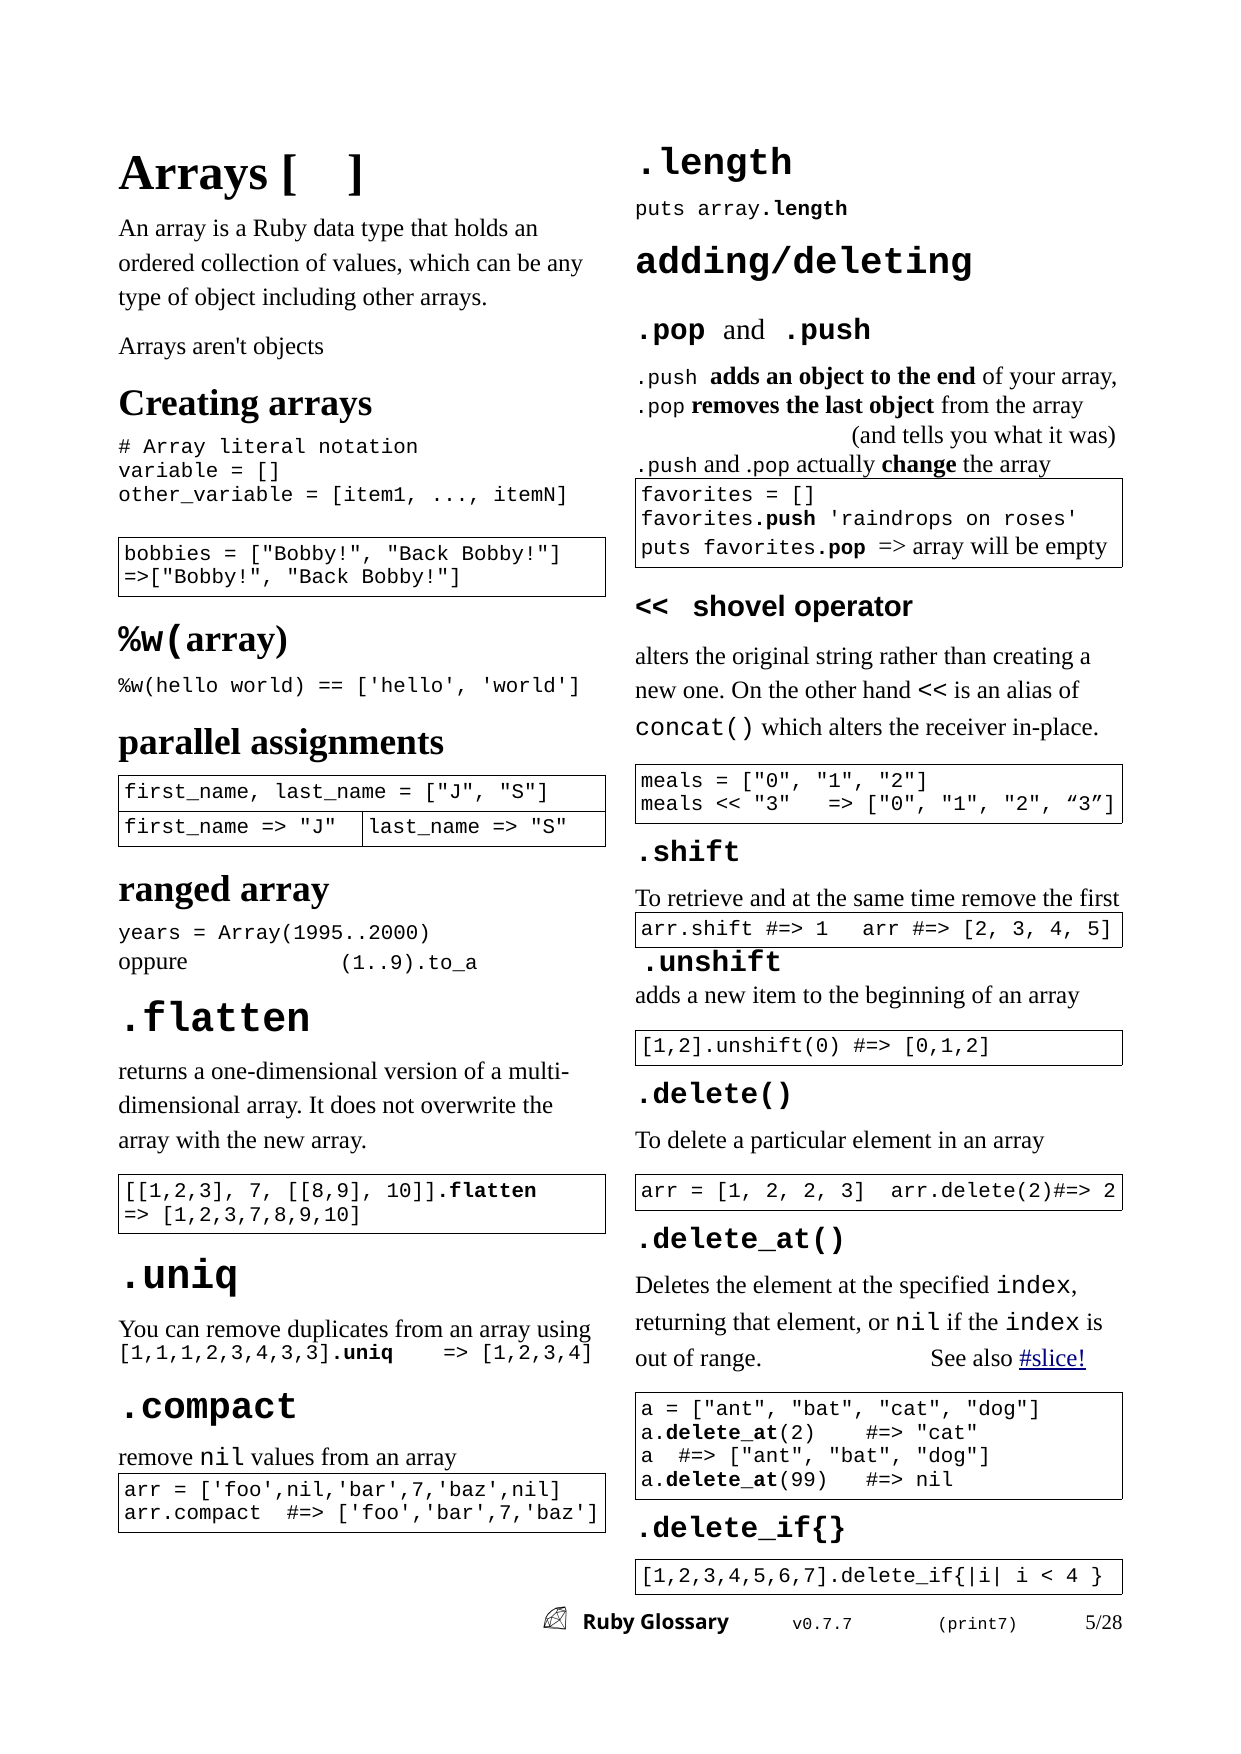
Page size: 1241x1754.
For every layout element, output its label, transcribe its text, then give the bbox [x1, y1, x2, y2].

table_header favorites = [] favorites.push 'raindrops on roses' puts favorites.pop => array will be empty [636, 479, 1122, 567]
text .push and .pop actually change the array [635, 449, 1122, 478]
text .unshift [635, 948, 1122, 981]
text Deletes the element at the specified index, returning that element, or nil if the index is out of range. See also #slice! [635, 1270, 1122, 1372]
subtitle ranged array [118, 867, 605, 910]
table_header first_name, last_name = ["J", "S"] [119, 776, 605, 811]
subtitle Arrays [ ] [118, 143, 605, 201]
text [1,1,1,2,3,4,3,3].uniq => [1,2,3,4] [118, 1342, 605, 1366]
text Arrays aren't objects [118, 331, 605, 360]
subtitle .delete_at() [635, 1224, 1122, 1258]
table_header bobbies = ["Bobby!", "Back Bobby!"] =>["Bobby!", "Back Bobby!"] [119, 538, 605, 596]
text returns a one-dimensional version of a multi-dimensional array. It does not overwrite the array with the new array. [118, 1056, 605, 1154]
subtitle .uniq [118, 1254, 605, 1301]
text To delete a particular element in an array [635, 1125, 1122, 1154]
subtitle .length [635, 143, 1122, 186]
text .push adds an object to the end of your array, .pop removes the last object from the array [635, 361, 1122, 420]
table_header arr = ['foo',nil,'bar',7,'baz',nil] arr.compact #=> ['foo','bar',7,'baz'] [119, 1474, 605, 1532]
text remove nil values from an array [118, 1442, 605, 1473]
table_header meals = ["0", "1", "2"] meals << "3" => ["0", "1", "2", “3”] [636, 765, 1122, 823]
table_header arr = [1, 2, 2, 3] arr.delete(2)#=> 2 [636, 1175, 1122, 1209]
subtitle .shift [635, 837, 1122, 871]
text To retrieve and at the same time remove the first [635, 883, 1122, 912]
subtitle Creating arrays [118, 381, 605, 424]
text # Array literal notation [118, 436, 605, 460]
text (and tells you what it was) [635, 420, 1122, 449]
subtitle << shovel operator [635, 581, 1122, 629]
subtitle %w(array) [118, 617, 605, 663]
text oppure (1..9).to_a [118, 946, 605, 976]
table_header [[1,2,3], 7, [[8,9], 10]].flatten => [1,2,3,7,8,9,10] [119, 1175, 605, 1233]
table_header a = ["ant", "bat", "cat", "dog"] a.delete_at(2) #=> "cat" a #=> ["ant", "bat", "dog"] a.delete_at(99) #=> nil [636, 1393, 1122, 1498]
text %w(hello world) == ['hello', 'world'] [118, 675, 605, 699]
table_header [1,2].unshift(0) #=> [0,1,2] [636, 1031, 1122, 1065]
subtitle parallel assignments [118, 720, 605, 763]
table_header arr.shift #=> 1 arr #=> [2, 3, 4, 5] [636, 913, 1122, 947]
text years = Array(1995..2000) [118, 922, 605, 946]
subtitle .pop and .push [635, 312, 1122, 348]
text adds a new item to the beginning of an array [635, 981, 1122, 1009]
picture [541, 1605, 567, 1630]
text other_variable = [item1, ..., itemN] [118, 484, 605, 507]
subtitle .delete() [635, 1079, 1122, 1113]
text variable = [] [118, 460, 605, 484]
table_cell first_name => "J" [119, 812, 362, 846]
subtitle .delete_if{} [635, 1513, 1122, 1546]
subtitle .flatten [118, 996, 605, 1044]
text You can remove duplicates from an array using [118, 1314, 605, 1342]
table_header [1,2,3,4,5,6,7].delete_if{|i| i < 4 } [636, 1560, 1122, 1594]
subtitle .compact [118, 1387, 605, 1429]
subtitle adding/deleting [635, 243, 1122, 285]
table_cell last_name => "S" [363, 812, 605, 846]
text alters the original string rather than creating a new one. On the other hand << is an alias of concat() which alters the receiver in-place. [635, 641, 1122, 743]
text An array is a Ruby data type that holds an ordered collection of values, which can be any type of object including other arrays. [118, 213, 605, 311]
text puts array.length [635, 198, 1122, 222]
